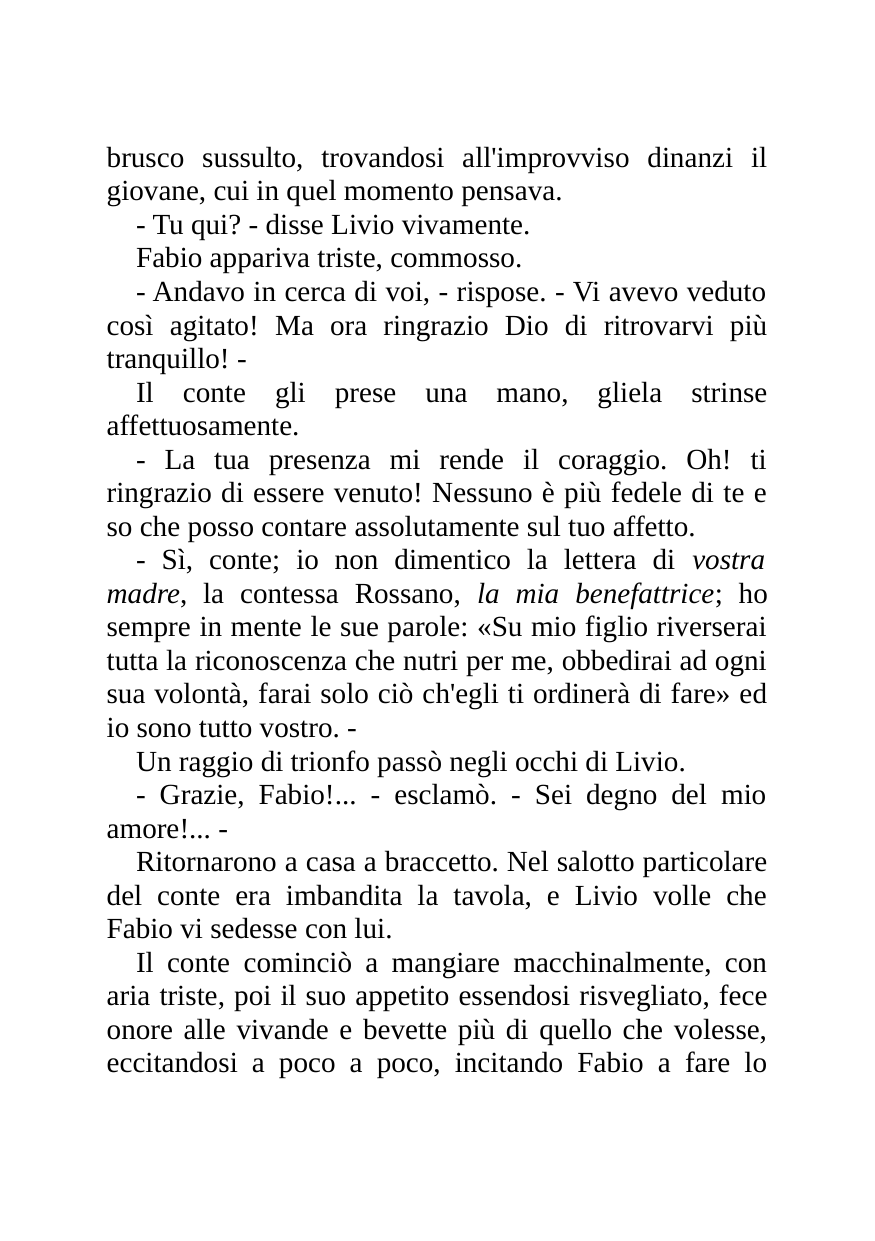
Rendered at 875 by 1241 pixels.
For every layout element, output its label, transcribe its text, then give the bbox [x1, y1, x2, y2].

text - Sì, conte; io non dimentico la lettera di vostra madre, la contessa Rossano, la mia benefattrice; ho sempre in mente le sue parole: «Su mio figlio riverserai tutta la riconoscenza che nutri per me, obbedirai ad ogni sua volontà, farai solo ciò ch'egli ti ordinerà di fare» ed io sono tutto vostro. - [106, 542, 768, 744]
text Ritornarono a casa a braccetto. Nel salotto particolare del conte era imbandita la tavola, e Livio volle che Fabio vi sedesse con lui. [106, 844, 768, 945]
text Fabio appariva triste, commosso. [106, 241, 768, 274]
text brusco sussulto, trovandosi all'improvviso dinanzi il giovane, cui in quel momento pensava. [106, 140, 768, 207]
text - La tua presenza mi rende il coraggio. Oh! ti ringrazio di essere venuto! Nessuno è più fedele di te e so che posso contare assolutamente sul tuo affetto. [106, 442, 768, 542]
text - Tu qui? - disse Livio vivamente. [106, 207, 768, 241]
text Il conte cominciò a mangiare macchinalmente, con aria triste, poi il suo appetito essendosi risvegliato, fece onore alle vivande e bevette più di quello che volesse, eccitandosi a poco a poco, incitando Fabio a fare lo [106, 945, 768, 1079]
text Il conte gli prese una mano, gliela strinse affettuosamente. [106, 375, 768, 442]
text - Andavo in cerca di voi, - rispose. - Vi avevo veduto così agitato! Ma ora ringrazio Dio di ritrovarvi più tranquillo! - [106, 274, 768, 375]
text Un raggio di trionfo passò negli occhi di Livio. [106, 744, 768, 777]
text - Grazie, Fabio!... - esclamò. - Sei degno del mio amore!... - [106, 777, 768, 844]
